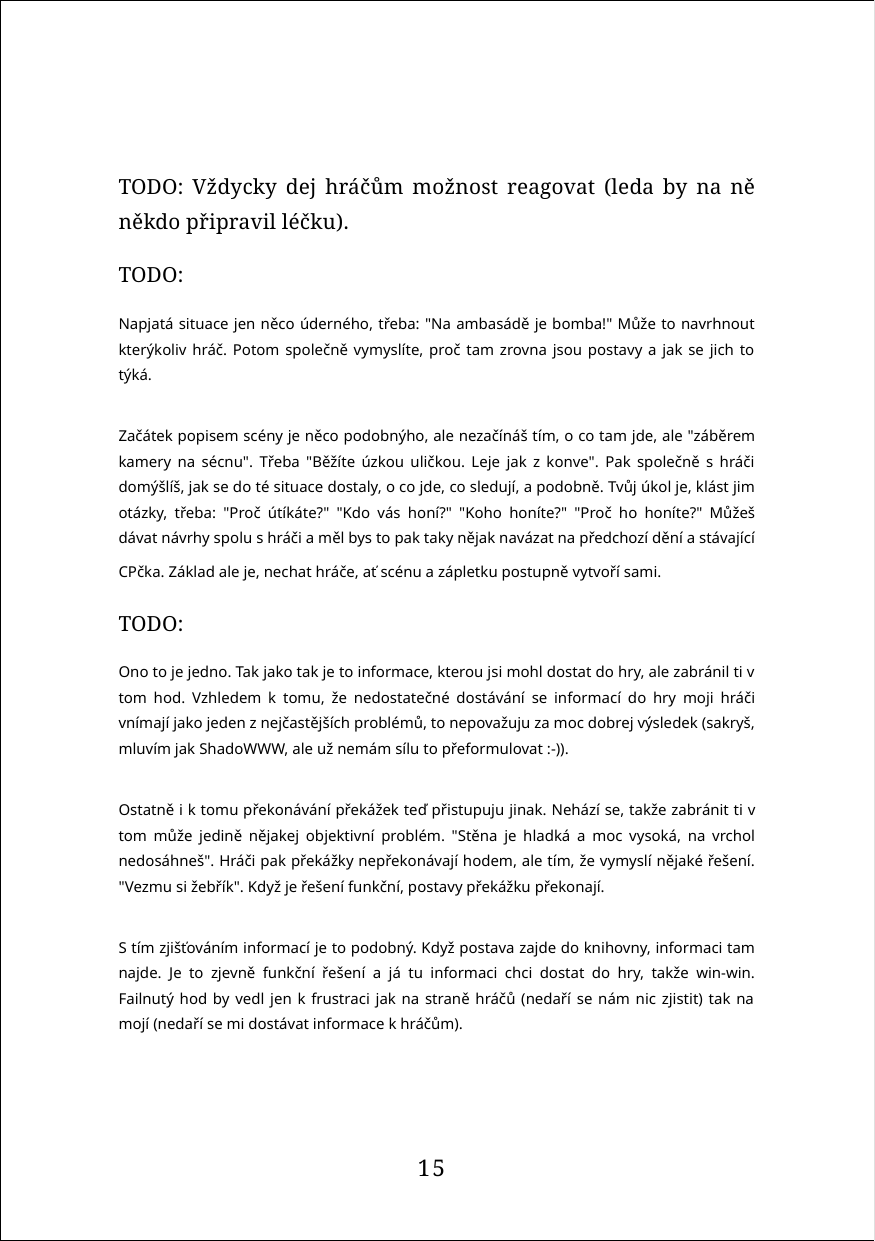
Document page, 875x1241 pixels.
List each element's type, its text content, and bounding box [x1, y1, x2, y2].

text TODO: [118, 609, 756, 637]
text Napjatá situace jen něco úderného, třeba: "Na ambasádě je bomba!" Může to navrhnout kterýkoliv hráč. Potom společně vymyslíte, proč tam zrovna jsou postavy a jak se jich to týká. Začátek popisem scény je něco podobnýho, ale nezačínáš tím, o co tam jde, ale "záběrem kamery na sécnu". Třeba "Běžíte úzkou uličkou. Leje jak z konve". Pak společně s hráči domýšlíš, jak se do té situace dostaly, o co jde, co sledují, a podobně. Tvůj úkol je, klást jim otázky, třeba: "Proč útíkáte?" "Kdo vás honí?" "Koho honíte?" "Proč ho honíte?" Můžeš dávat návrhy spolu s hráči a měl bys to pak taky nějak navázat na předchozí dění a stávající CPčka. Základ ale je, nechat hráče, ať scénu a zápletku postupně vytvoří sami. [118, 314, 756, 584]
text TODO: [118, 261, 756, 289]
text TODO: Vždycky dej hráčům možnost reagovat (leda by na ně někdo připravil léčku). [118, 172, 756, 236]
text Ono to je jedno. Tak jako tak je to informace, kterou jsi mohl dostat do hry, ale zabránil ti v tom hod. Vzhledem k tomu, že nedostatečné dostávání se informací do hry moji hráči vnímají jako jeden z nejčastějších problémů, to nepovažuju za moc dobrej výsledek (sakryš, mluvím jak ShadoWWW, ale už nemám sílu to přeformulovat :-)). Ostatně i k tomu překonávání překážek teď přistupuju jinak. Nehází se, takže zabránit ti v tom může jedině nějakej objektivní problém. "Stěna je hladká a moc vysoká, na vrchol nedosáhneš". Hráči pak překážky nepřekonávají hodem, ale tím, že vymyslí nějaké řešení. "Vezmu si žebřík". Když je řešení funkční, postavy překážku překonají. S tím zjišťováním informací je to podobný. Když postava zajde do knihovny, informaci tam najde. Je to zjevně funkční řešení a já tu informaci chci dostat do hry, takže win-win. Failnutý hod by vedl jen k frustraci jak na straně hráčů (nedaří se nám nic zjistit) tak na mojí (nedaří se mi dostávat informace k hráčům). [118, 662, 756, 1034]
